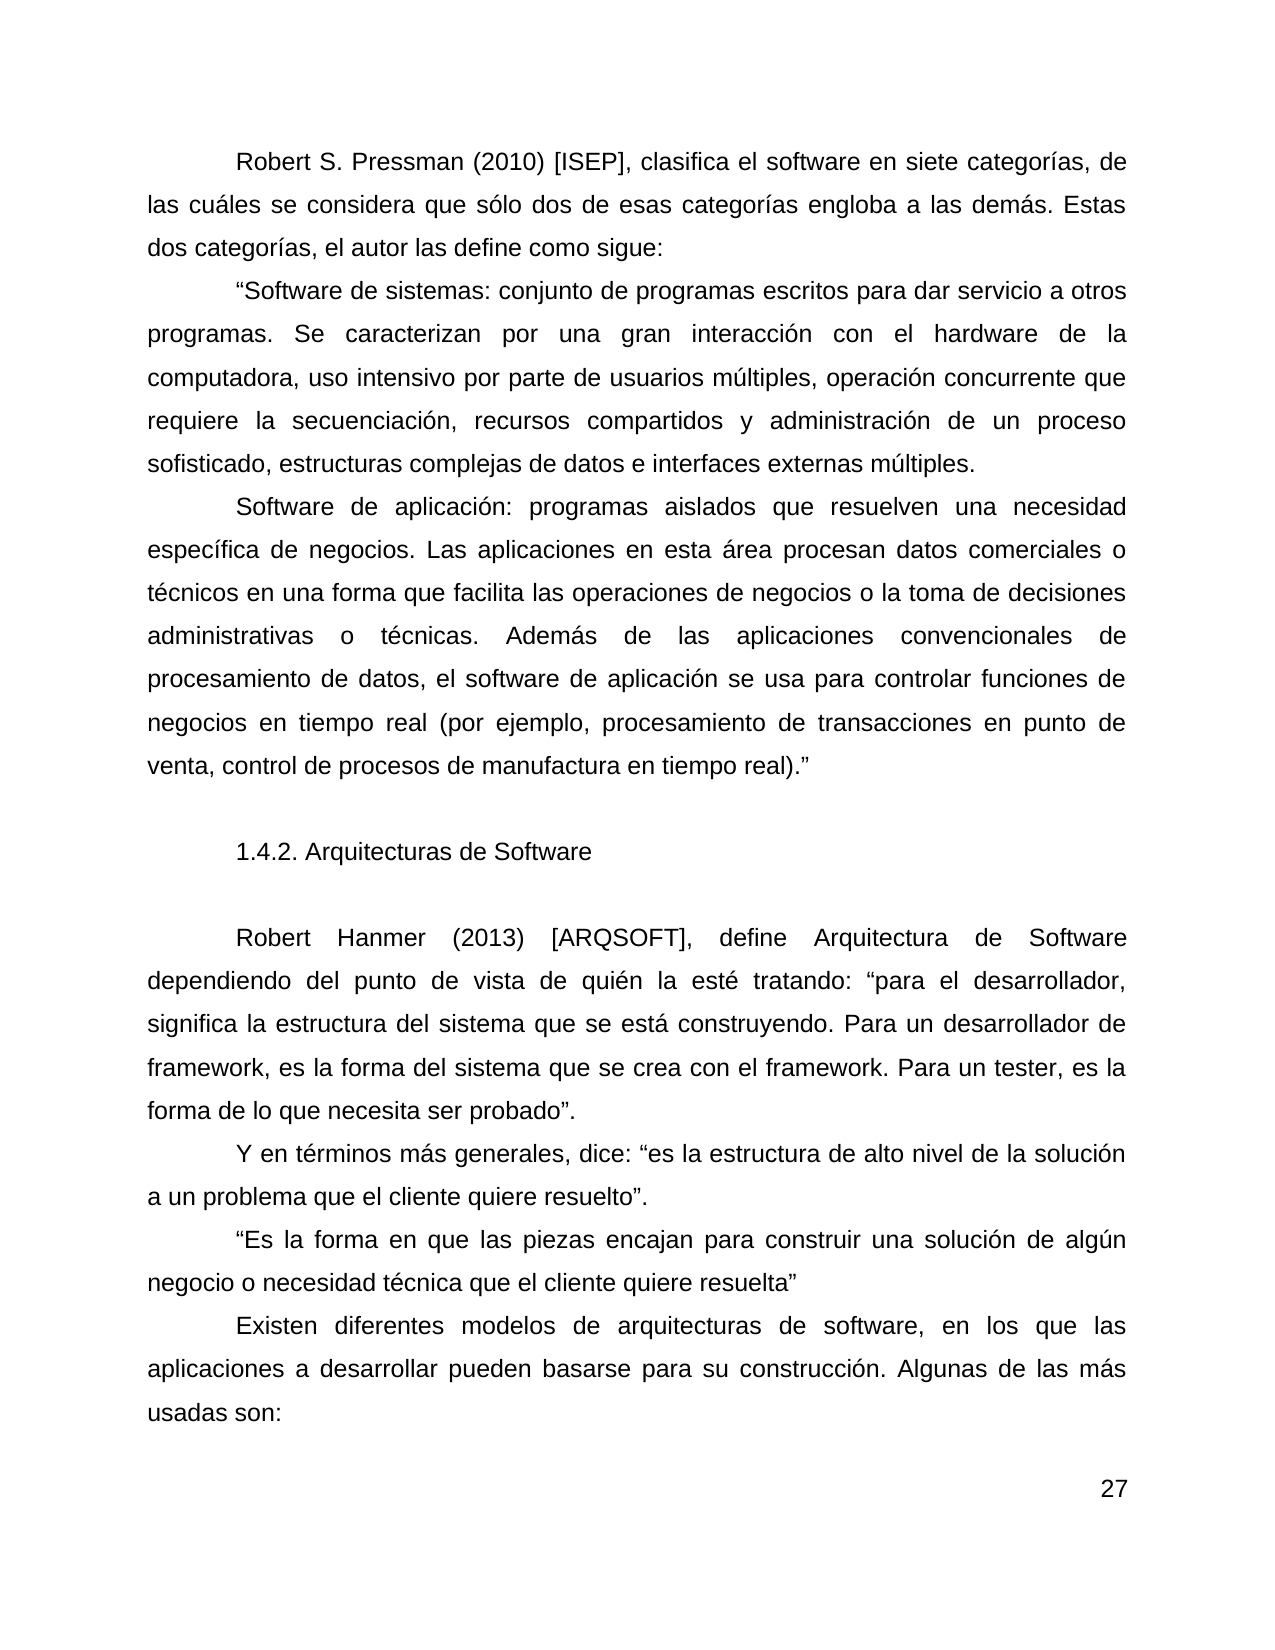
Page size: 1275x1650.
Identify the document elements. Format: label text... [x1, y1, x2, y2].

text Robert Hanmer (2013) [ARQSOFT], define Arquitectura de Software dependiendo del punto de vista de quién la esté tratando: “para el desarrollador, significa la estructura del sistema que se está construyendo. Para un desarrollador de framework, es la forma del sistema que se crea con el framework. Para un tester, es la forma de lo que necesita ser probado”. [147, 923, 1128, 1124]
text Robert S. Pressman (2010) [ISEP], clasifica el software en siete categorías, de las cuáles se considera que sólo dos de esas categorías engloba a las demás. Estas dos categorías, el autor las define como sigue: [147, 147, 1128, 262]
text Software de aplicación: programas aislados que resuelven una necesidad específica de negocios. Las aplicaciones en esta área procesan datos comerciales o técnicos en una forma que facilita las operaciones de negocios o la toma de decisiones administrativas o técnicas. Además de las aplicaciones convencionales de procesamiento de datos, el software de aplicación se usa para controlar funciones de negocios en tiempo real (por ejemplo, procesamiento de transacciones en punto de venta, control de procesos de manufactura en tiempo real).” [147, 492, 1128, 779]
text Existen diferentes modelos de arquitecturas de software, en los que las aplicaciones a desarrollar pueden basarse para su construcción. Algunas de las más usadas son: [147, 1311, 1128, 1426]
text “Software de sistemas: conjunto de programas escritos para dar servicio a otros programas. Se caracterizan por una gran interacción con el hardware de la computadora, uso intensivo por parte de usuarios múltiples, operación concurrente que requiere la secuenciación, recursos compartidos y administración de un proceso sofisticado, estructuras complejas de datos e interfaces externas múltiples. [147, 276, 1128, 478]
text Y en términos más generales, dice: “es la estructura de alto nivel de la solución a un problema que el cliente quiere resuelto”. [147, 1139, 1128, 1211]
text “Es la forma en que las piezas encajan para construir una solución de algún negocio o necesidad técnica que el cliente quiere resuelta” [147, 1225, 1128, 1297]
text 1.4.2. Arquitecturas de Software [147, 837, 1128, 866]
